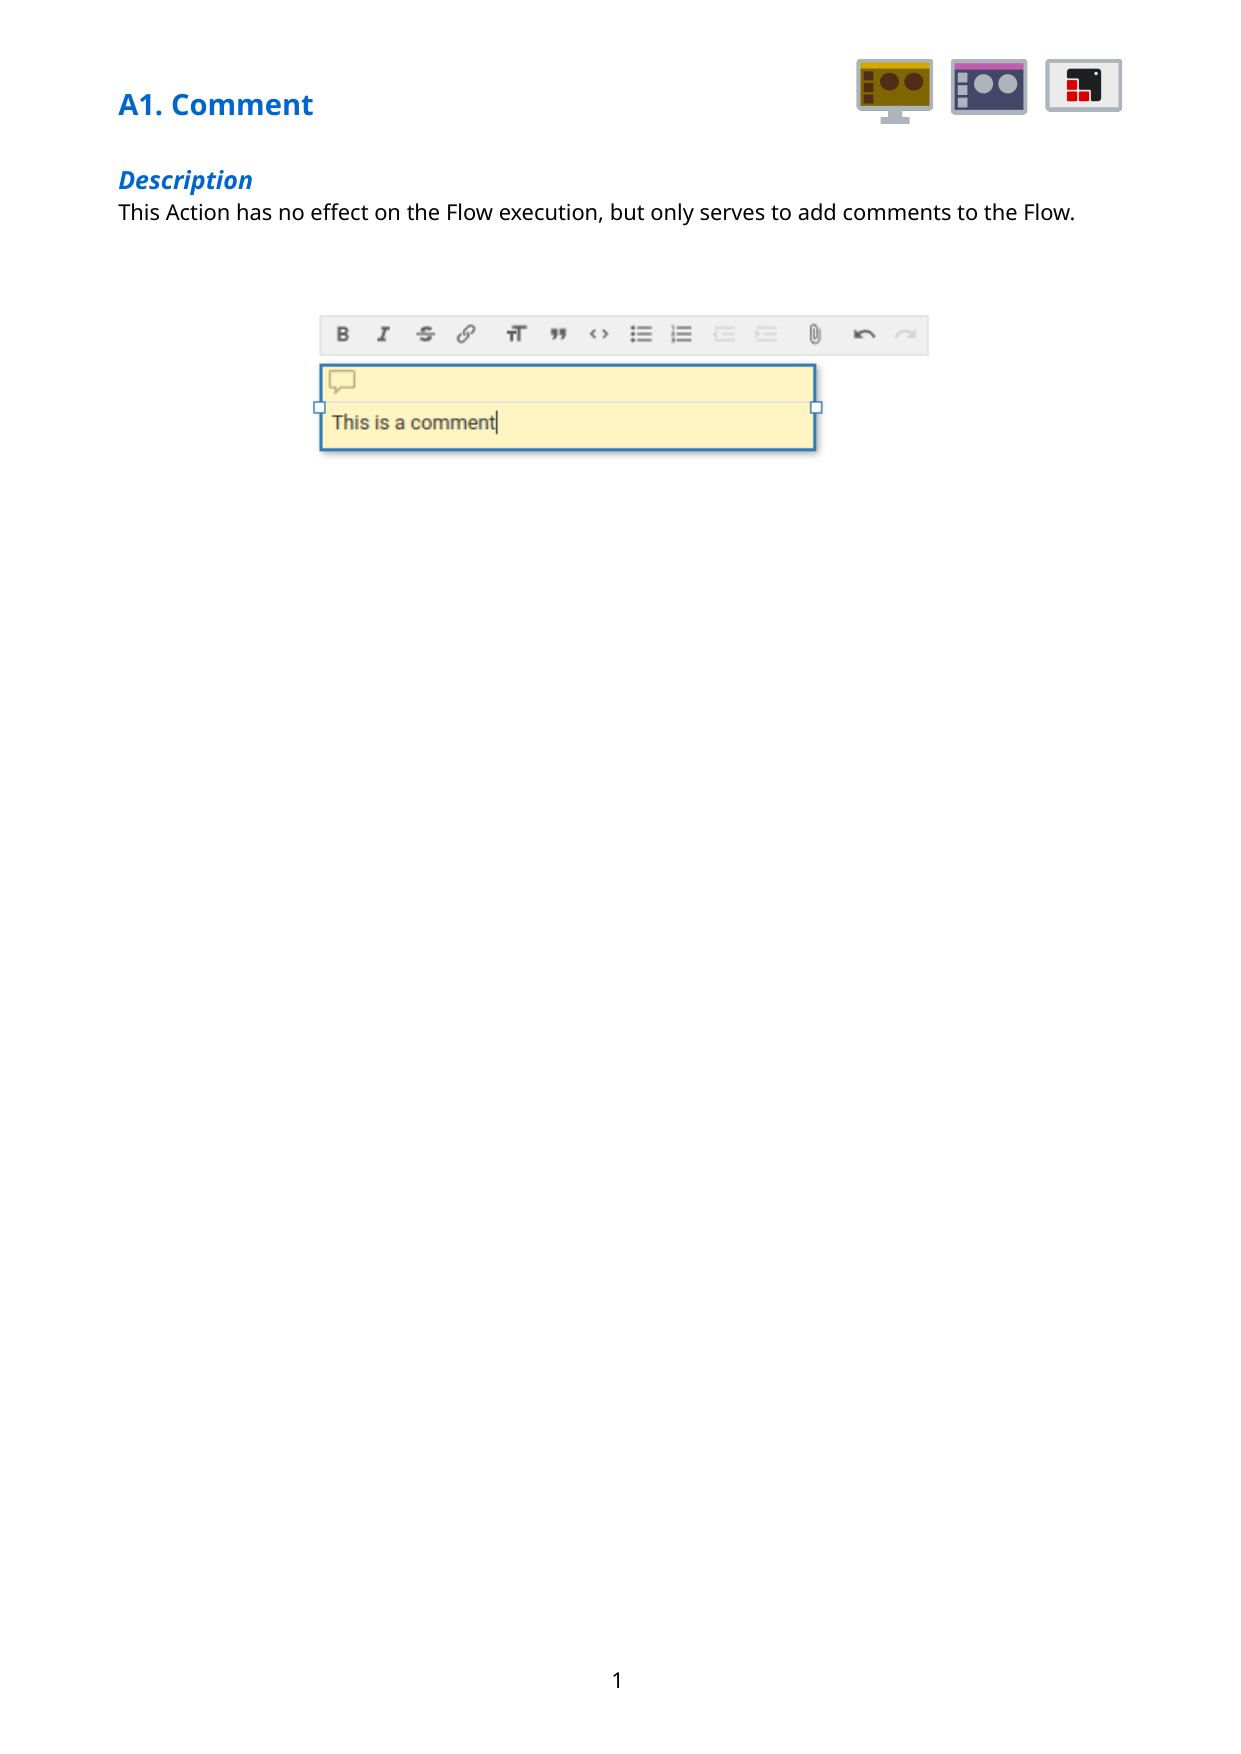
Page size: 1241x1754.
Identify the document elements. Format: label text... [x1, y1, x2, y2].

picture [950, 59, 1028, 115]
picture [856, 59, 934, 124]
picture [251, 256, 990, 511]
picture [1045, 59, 1123, 112]
subtitle Description [118, 163, 1122, 197]
subtitle Comment [118, 84, 856, 124]
subtitle [934, 84, 1122, 124]
text This Action has no effect on the Flow execution, but only serves to add comments to the Flow. [118, 197, 1122, 227]
